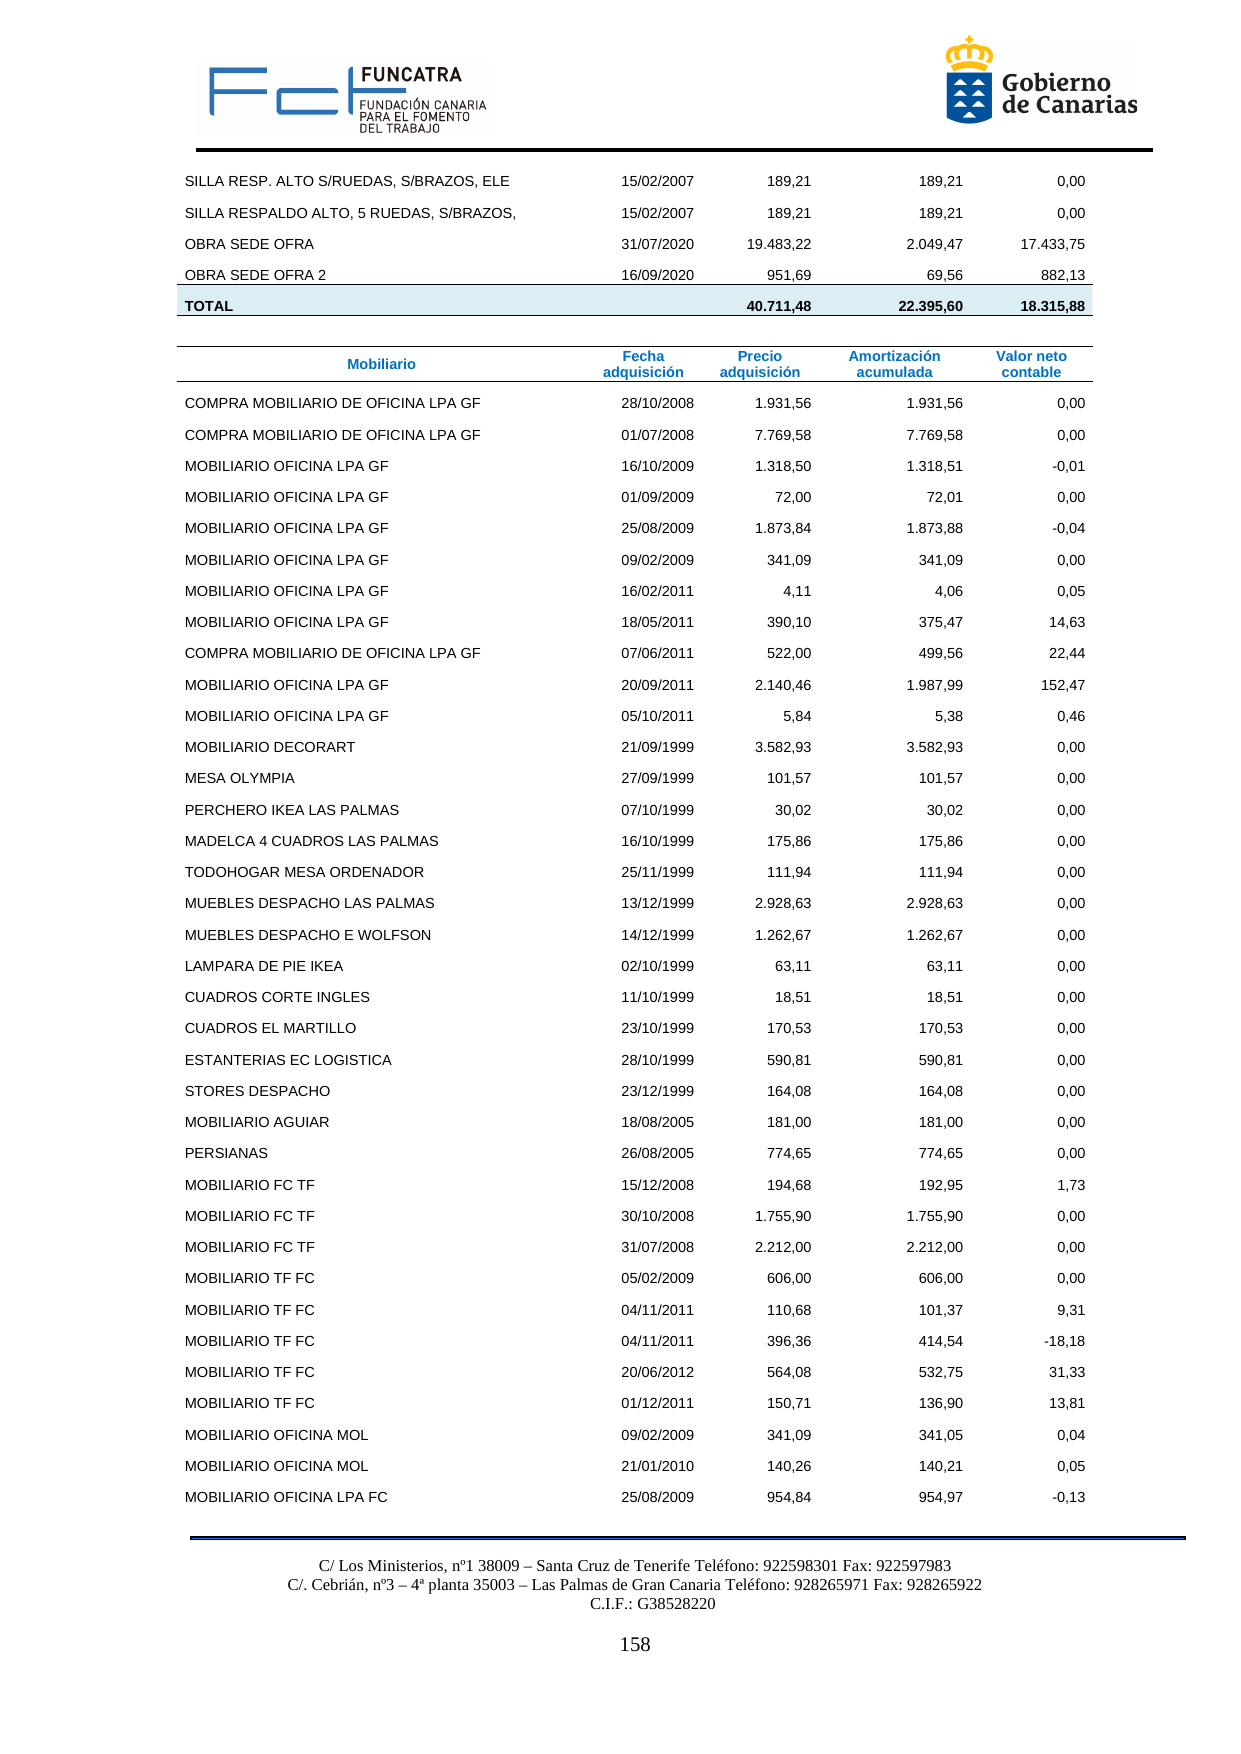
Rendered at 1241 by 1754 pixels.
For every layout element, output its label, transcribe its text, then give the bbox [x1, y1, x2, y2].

table_cell MOBILIARIO OFICINA LPA GF [177, 537, 586, 568]
table_cell 0,00 [970, 1068, 1092, 1099]
table_cell TOTAL [177, 285, 586, 315]
table_cell 04/11/2011 [586, 1318, 701, 1349]
table_cell OBRA SEDE OFRA [177, 221, 586, 252]
table_cell 15/02/2007 [586, 190, 701, 221]
table_cell 1.755,90 [701, 1193, 819, 1224]
table_cell Fecha adquisición [586, 347, 701, 381]
table_cell 194,68 [701, 1162, 819, 1193]
table_cell 2.049,47 [819, 221, 970, 252]
table_cell [177, 316, 586, 346]
table_cell MOBILIARIO OFICINA LPA GF [177, 475, 586, 506]
table_cell Amortización acumulada [819, 347, 970, 381]
table_cell 01/12/2011 [586, 1381, 701, 1412]
table_cell 16/10/1999 [586, 818, 701, 849]
table_cell 30,02 [701, 787, 819, 818]
table_cell STORES DESPACHO [177, 1068, 586, 1099]
table_cell 101,57 [701, 756, 819, 787]
table_cell 11/10/1999 [586, 975, 701, 1006]
table_cell 0,00 [970, 756, 1092, 787]
table_cell OBRA SEDE OFRA 2 [177, 253, 586, 284]
table_cell 2.140,46 [701, 662, 819, 693]
table_cell 111,94 [819, 850, 970, 881]
table_cell 4,06 [819, 568, 970, 599]
table_cell 18,51 [701, 975, 819, 1006]
table_cell 69,56 [819, 253, 970, 284]
table_cell -0,13 [970, 1475, 1092, 1506]
table_cell MOBILIARIO TF FC [177, 1318, 586, 1349]
table_cell 606,00 [701, 1256, 819, 1287]
table_cell 15/02/2007 [586, 159, 701, 190]
table_cell 0,00 [970, 382, 1092, 412]
table_cell 590,81 [701, 1037, 819, 1068]
table_cell MOBILIARIO TF FC [177, 1381, 586, 1412]
table_cell 1.873,84 [701, 506, 819, 537]
table_cell 951,69 [701, 253, 819, 284]
table_cell MESA OLYMPIA [177, 756, 586, 787]
table_cell 150,71 [701, 1381, 819, 1412]
table_cell 31,33 [970, 1350, 1092, 1381]
table_cell 07/06/2011 [586, 631, 701, 662]
table_cell Mobiliario [177, 347, 586, 381]
table_cell 40.711,48 [701, 285, 819, 315]
table_cell 0,00 [970, 1037, 1092, 1068]
table_cell LAMPARA DE PIE IKEA [177, 943, 586, 974]
table_cell 396,36 [701, 1318, 819, 1349]
table_cell 0,00 [970, 1256, 1092, 1287]
table_cell 341,05 [819, 1412, 970, 1443]
table_cell 5,38 [819, 693, 970, 724]
table_cell MOBILIARIO OFICINA LPA FC [177, 1475, 586, 1506]
table_cell 7.769,58 [819, 412, 970, 443]
table_cell MOBILIARIO TF FC [177, 1256, 586, 1287]
table_cell 136,90 [819, 1381, 970, 1412]
table_cell 16/09/2020 [586, 253, 701, 284]
table_cell 15/12/2008 [586, 1162, 701, 1193]
table_cell 0,00 [970, 912, 1092, 943]
table_cell 341,09 [819, 537, 970, 568]
table_cell 192,95 [819, 1162, 970, 1193]
table_cell -0,01 [970, 443, 1092, 474]
table_cell MADELCA 4 CUADROS LAS PALMAS [177, 818, 586, 849]
table_cell 101,57 [819, 756, 970, 787]
table_cell 341,09 [701, 1412, 819, 1443]
table_cell 0,05 [970, 568, 1092, 599]
table_cell 1.987,99 [819, 662, 970, 693]
table_cell -0,04 [970, 506, 1092, 537]
table_cell 18/05/2011 [586, 600, 701, 631]
table_cell 164,08 [819, 1068, 970, 1099]
table_cell 63,11 [701, 943, 819, 974]
table_cell 0,00 [970, 943, 1092, 974]
table_cell 72,01 [819, 475, 970, 506]
table_cell SILLA RESP. ALTO S/RUEDAS, S/BRAZOS, ELE [177, 159, 586, 190]
table_cell MUEBLES DESPACHO E WOLFSON [177, 912, 586, 943]
table_cell MOBILIARIO OFICINA LPA GF [177, 600, 586, 631]
table_cell Precio adquisición [701, 347, 819, 381]
table_cell SILLA RESPALDO ALTO, 5 RUEDAS, S/BRAZOS, [177, 190, 586, 221]
table_cell 28/10/1999 [586, 1037, 701, 1068]
table_cell 09/02/2009 [586, 1412, 701, 1443]
table_cell 189,21 [819, 159, 970, 190]
table_cell 0,04 [970, 1412, 1092, 1443]
table_cell COMPRA MOBILIARIO DE OFICINA LPA GF [177, 382, 586, 412]
table_cell ESTANTERIAS EC LOGISTICA [177, 1037, 586, 1068]
table_cell CUADROS CORTE INGLES [177, 975, 586, 1006]
table_cell [970, 316, 1092, 346]
table_cell COMPRA MOBILIARIO DE OFICINA LPA GF [177, 412, 586, 443]
table_cell 181,00 [819, 1100, 970, 1131]
table_cell 0,00 [970, 1193, 1092, 1224]
table_cell 882,13 [970, 253, 1092, 284]
table_cell Valor neto contable [970, 347, 1092, 381]
table_cell 0,00 [970, 1006, 1092, 1037]
table_cell -18,18 [970, 1318, 1092, 1349]
table_cell 2.212,00 [819, 1225, 970, 1256]
table_cell 1.318,51 [819, 443, 970, 474]
table_cell 606,00 [819, 1256, 970, 1287]
table_cell 23/12/1999 [586, 1068, 701, 1099]
table_cell 101,37 [819, 1287, 970, 1318]
table_cell CUADROS EL MARTILLO [177, 1006, 586, 1037]
table_cell MOBILIARIO FC TF [177, 1193, 586, 1224]
table_cell 31/07/2020 [586, 221, 701, 252]
table_cell 0,00 [970, 818, 1092, 849]
table_cell [586, 316, 701, 346]
table_cell [819, 316, 970, 346]
table_cell 0,00 [970, 412, 1092, 443]
table_cell 189,21 [701, 159, 819, 190]
table_cell PERCHERO IKEA LAS PALMAS [177, 787, 586, 818]
table_cell 110,68 [701, 1287, 819, 1318]
table_cell 3.582,93 [701, 725, 819, 756]
table_cell PERSIANAS [177, 1131, 586, 1162]
table_cell 0,00 [970, 475, 1092, 506]
table_cell 181,00 [701, 1100, 819, 1131]
table_cell 0,00 [970, 1225, 1092, 1256]
table_cell 2.212,00 [701, 1225, 819, 1256]
table_cell MOBILIARIO OFICINA LPA GF [177, 693, 586, 724]
table_cell 522,00 [701, 631, 819, 662]
table_cell 189,21 [701, 190, 819, 221]
table_cell 152,47 [970, 662, 1092, 693]
table_cell 17.433,75 [970, 221, 1092, 252]
table_cell 7.769,58 [701, 412, 819, 443]
table_cell MOBILIARIO FC TF [177, 1162, 586, 1193]
table_cell 18/08/2005 [586, 1100, 701, 1131]
table_cell 19.483,22 [701, 221, 819, 252]
table_cell 0,00 [970, 975, 1092, 1006]
table_cell 07/10/1999 [586, 787, 701, 818]
table_cell MOBILIARIO OFICINA MOL [177, 1412, 586, 1443]
table_cell MOBILIARIO DECORART [177, 725, 586, 756]
table_cell 774,65 [701, 1131, 819, 1162]
table_cell 0,00 [970, 881, 1092, 912]
table_cell 0,00 [970, 1100, 1092, 1131]
table_cell 1.318,50 [701, 443, 819, 474]
table_cell 72,00 [701, 475, 819, 506]
table_cell 31/07/2008 [586, 1225, 701, 1256]
table_cell 1.931,56 [701, 382, 819, 412]
table_cell 774,65 [819, 1131, 970, 1162]
table_cell 16/10/2009 [586, 443, 701, 474]
table_cell MOBILIARIO OFICINA MOL [177, 1443, 586, 1474]
table_cell 375,47 [819, 600, 970, 631]
table_cell [701, 316, 819, 346]
table_cell 22.395,60 [819, 285, 970, 315]
table_cell TODOHOGAR MESA ORDENADOR [177, 850, 586, 881]
table_cell 175,86 [701, 818, 819, 849]
table_cell 1.262,67 [701, 912, 819, 943]
table_cell 590,81 [819, 1037, 970, 1068]
table_cell 499,56 [819, 631, 970, 662]
table_cell 18.315,88 [970, 285, 1092, 315]
table_cell 1.262,67 [819, 912, 970, 943]
table_cell 20/06/2012 [586, 1350, 701, 1381]
table_cell 189,21 [819, 190, 970, 221]
table_cell 05/02/2009 [586, 1256, 701, 1287]
table_cell 170,53 [701, 1006, 819, 1037]
table_cell 28/10/2008 [586, 382, 701, 412]
table_cell 0,00 [970, 850, 1092, 881]
table_cell MOBILIARIO OFICINA LPA GF [177, 506, 586, 537]
table_cell 954,97 [819, 1475, 970, 1506]
table_cell 01/09/2009 [586, 475, 701, 506]
table_cell 390,10 [701, 600, 819, 631]
table_cell 0,00 [970, 159, 1092, 190]
table_cell 532,75 [819, 1350, 970, 1381]
table_cell 21/01/2010 [586, 1443, 701, 1474]
table_cell 414,54 [819, 1318, 970, 1349]
table_cell 30,02 [819, 787, 970, 818]
table_cell 30/10/2008 [586, 1193, 701, 1224]
table_cell 0,00 [970, 190, 1092, 221]
table_cell 4,11 [701, 568, 819, 599]
table_cell 23/10/1999 [586, 1006, 701, 1037]
table_cell 14,63 [970, 600, 1092, 631]
table_cell 25/08/2009 [586, 506, 701, 537]
table_cell 170,53 [819, 1006, 970, 1037]
table_cell 140,26 [701, 1443, 819, 1474]
table_cell 3.582,93 [819, 725, 970, 756]
table_cell 21/09/1999 [586, 725, 701, 756]
table_cell MOBILIARIO AGUIAR [177, 1100, 586, 1131]
table_cell 26/08/2005 [586, 1131, 701, 1162]
table_cell 25/08/2009 [586, 1475, 701, 1506]
table_cell 2.928,63 [701, 881, 819, 912]
table_cell MOBILIARIO OFICINA LPA GF [177, 662, 586, 693]
table_cell 0,46 [970, 693, 1092, 724]
table_cell 140,21 [819, 1443, 970, 1474]
table_cell MOBILIARIO FC TF [177, 1225, 586, 1256]
table_cell 111,94 [701, 850, 819, 881]
picture [195, 57, 492, 138]
table_cell 954,84 [701, 1475, 819, 1506]
table_cell 1.931,56 [819, 382, 970, 412]
table_cell 13,81 [970, 1381, 1092, 1412]
table_cell 341,09 [701, 537, 819, 568]
table_cell 14/12/1999 [586, 912, 701, 943]
picture [945, 35, 1138, 124]
table_cell 1,73 [970, 1162, 1092, 1193]
table_cell COMPRA MOBILIARIO DE OFICINA LPA GF [177, 631, 586, 662]
table_cell 175,86 [819, 818, 970, 849]
table_cell 27/09/1999 [586, 756, 701, 787]
table_cell 9,31 [970, 1287, 1092, 1318]
table_cell 0,00 [970, 1131, 1092, 1162]
table_cell 0,00 [970, 787, 1092, 818]
table_cell 16/02/2011 [586, 568, 701, 599]
table_cell 0,05 [970, 1443, 1092, 1474]
table_cell 5,84 [701, 693, 819, 724]
table_cell 1.755,90 [819, 1193, 970, 1224]
table_cell 20/09/2011 [586, 662, 701, 693]
table_cell 01/07/2008 [586, 412, 701, 443]
table_cell 164,08 [701, 1068, 819, 1099]
table_cell MOBILIARIO TF FC [177, 1287, 586, 1318]
table_cell 22,44 [970, 631, 1092, 662]
table_cell 05/10/2011 [586, 693, 701, 724]
table_cell 2.928,63 [819, 881, 970, 912]
table_cell 564,08 [701, 1350, 819, 1381]
table_cell 02/10/1999 [586, 943, 701, 974]
table_cell 0,00 [970, 537, 1092, 568]
table_cell 1.873,88 [819, 506, 970, 537]
table_cell 13/12/1999 [586, 881, 701, 912]
table_cell MUEBLES DESPACHO LAS PALMAS [177, 881, 586, 912]
table_cell 0,00 [970, 725, 1092, 756]
table_cell MOBILIARIO OFICINA LPA GF [177, 443, 586, 474]
table_cell 09/02/2009 [586, 537, 701, 568]
table_cell [586, 285, 701, 315]
table_cell 25/11/1999 [586, 850, 701, 881]
table_cell MOBILIARIO OFICINA LPA GF [177, 568, 586, 599]
table_cell 63,11 [819, 943, 970, 974]
table_cell 18,51 [819, 975, 970, 1006]
table_cell 04/11/2011 [586, 1287, 701, 1318]
table_cell MOBILIARIO TF FC [177, 1350, 586, 1381]
